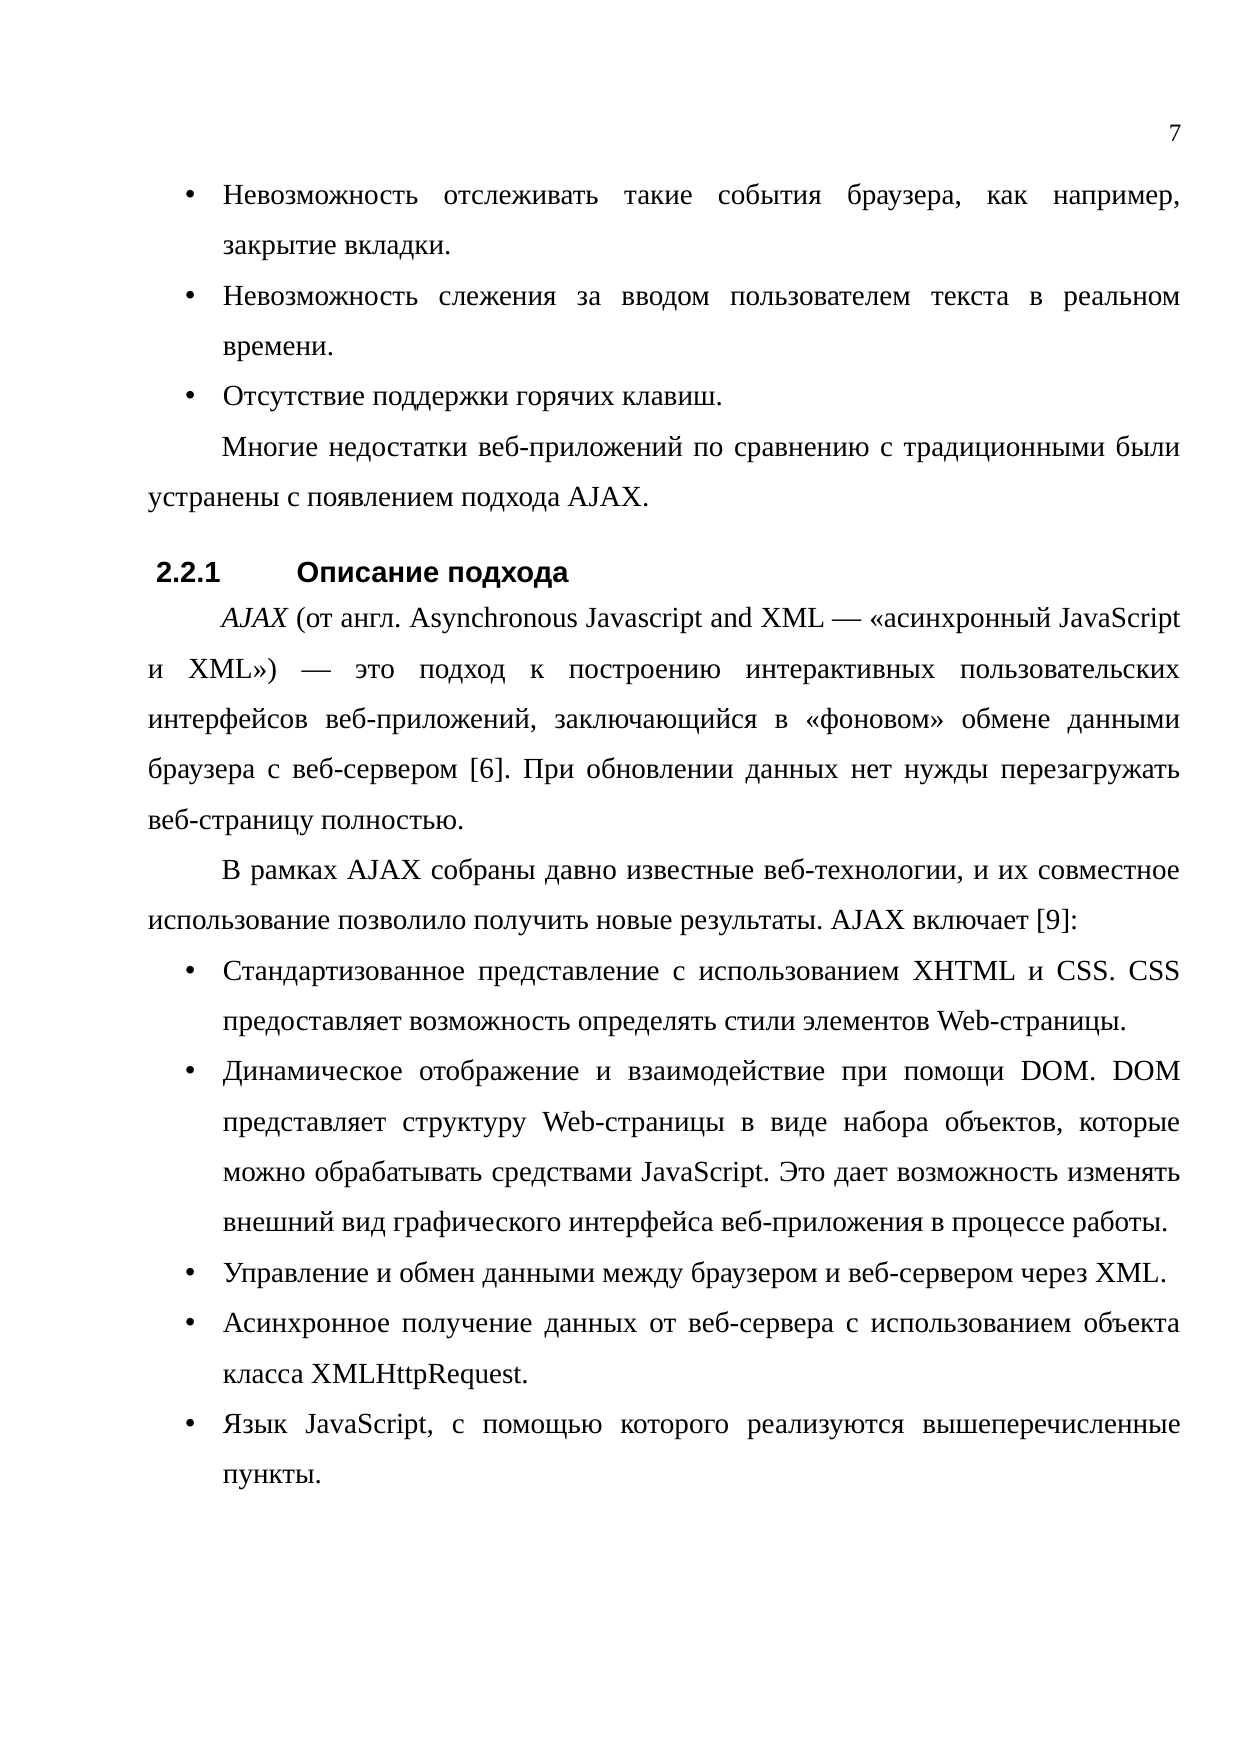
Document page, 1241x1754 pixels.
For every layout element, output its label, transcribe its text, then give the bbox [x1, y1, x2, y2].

list Отсутствие поддержки горячих клавиш. [185, 378, 1181, 412]
list Стандартизованное представление с использованием XHTML и CSS. CSS предоставляет возможность определять стили элементов Web-страницы. [185, 953, 1181, 1037]
text В рамках AJAX собраны давно известные веб-технологии, и их совместное использование позволило получить новые результаты. AJAX включает [9]: [148, 852, 1181, 936]
list Невозможность отслеживать такие события браузера, как например, закрытие вкладки. [185, 177, 1181, 261]
list Язык JavaScript, с помощью которого реализуются вышеперечисленные пункты. [185, 1406, 1181, 1490]
list Невозможность слежения за вводом пользователем текста в реальном времени. [185, 278, 1181, 362]
text Многие недостатки веб-приложений по сравнению с традиционными были устранены с появлением подхода AJAX. [148, 429, 1181, 513]
list Динамическое отображение и взаимодействие при помощи DOM. DOM представляет структуру Web-страницы в виде набора объектов, которые можно обрабатывать средствами JavaScript. Это дает возможность изменять внешний вид графического интерфейса веб-приложения в процессе работы. [185, 1053, 1181, 1238]
list Асинхронное получение данных от веб-сервера с использованием объекта класса XMLHttpRequest. [185, 1305, 1181, 1389]
text AJAX (от англ. Asynchronous Javascript and XML — «асинхронный JavaScript и XML») — это подход к построению интерактивных пользовательских интерфейсов веб-приложений, заключающийся в «фоновом» обмене данными браузера с веб-сервером [6]. При обновлении данных нет нужды перезагружать веб-страницу полностью. [148, 601, 1181, 835]
subtitle Описание подхода [148, 554, 1181, 588]
list Управление и обмен данными между браузером и веб-сервером через XML. [185, 1255, 1181, 1288]
